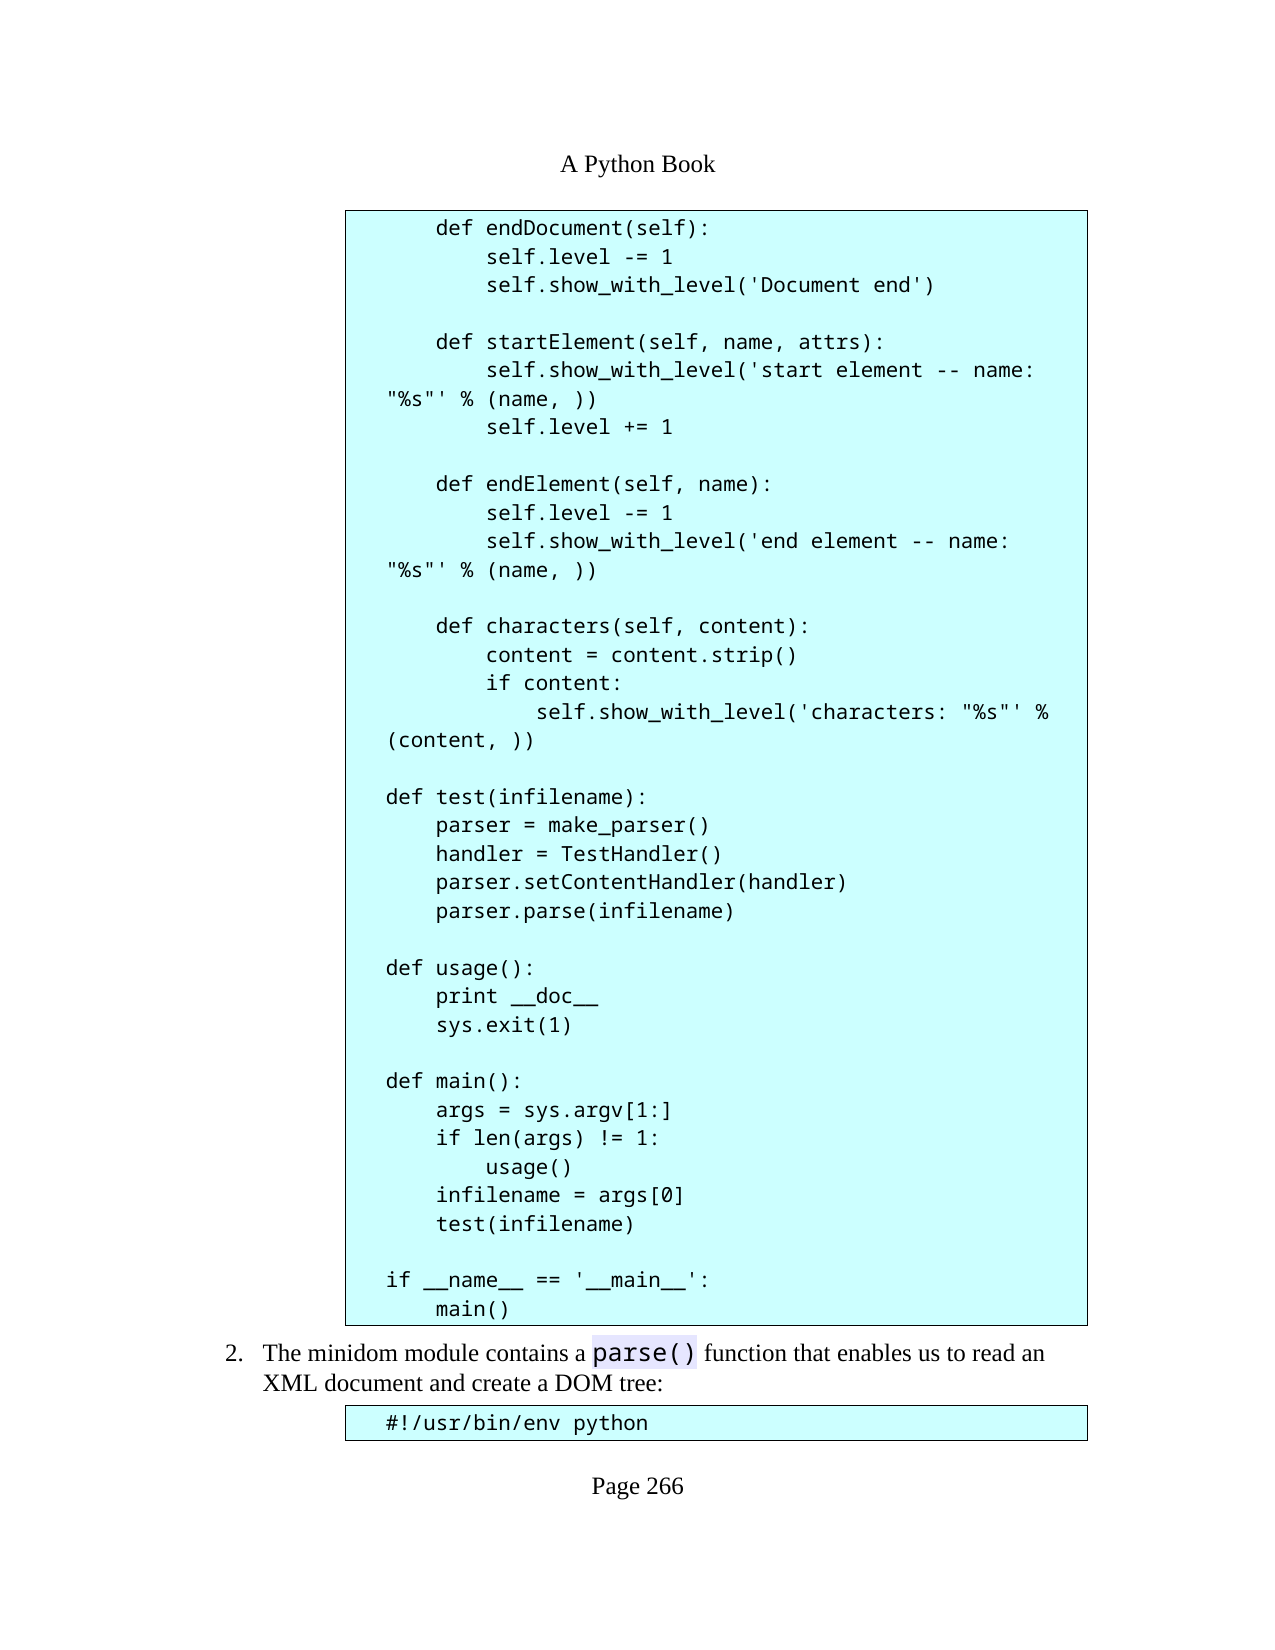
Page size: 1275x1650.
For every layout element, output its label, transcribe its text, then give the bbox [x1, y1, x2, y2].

list #!/usr/bin/env python [346, 1406, 1087, 1440]
list def endDocument(self): self.level -= 1 self.show_with_level('Document end') def startElement(self, name, attrs): self.show_with_level('start element -- name: "%s"' % (name, )) self.level += 1 def endElement(self, name): self.level -= 1 self.show_with_level('end element -- name: "%s"' % (name, )) def characters(self, content): content = content.strip() if content: self.show_with_level('characters: "%s"' % (content, )) def test(infilename): parser = make_parser() handler = TestHandler() parser.setContentHandler(handler) parser.parse(infilename) def usage(): print __doc__ sys.exit(1) def main(): args = sys.argv[1:] if len(args) != 1: usage() infilename = args[0] test(infilename) if __name__ == '__main__': main() [346, 211, 1087, 1325]
list The minidom module contains a parse() function that enables us to read an XML document and create a DOM tree: [225, 1334, 1087, 1396]
